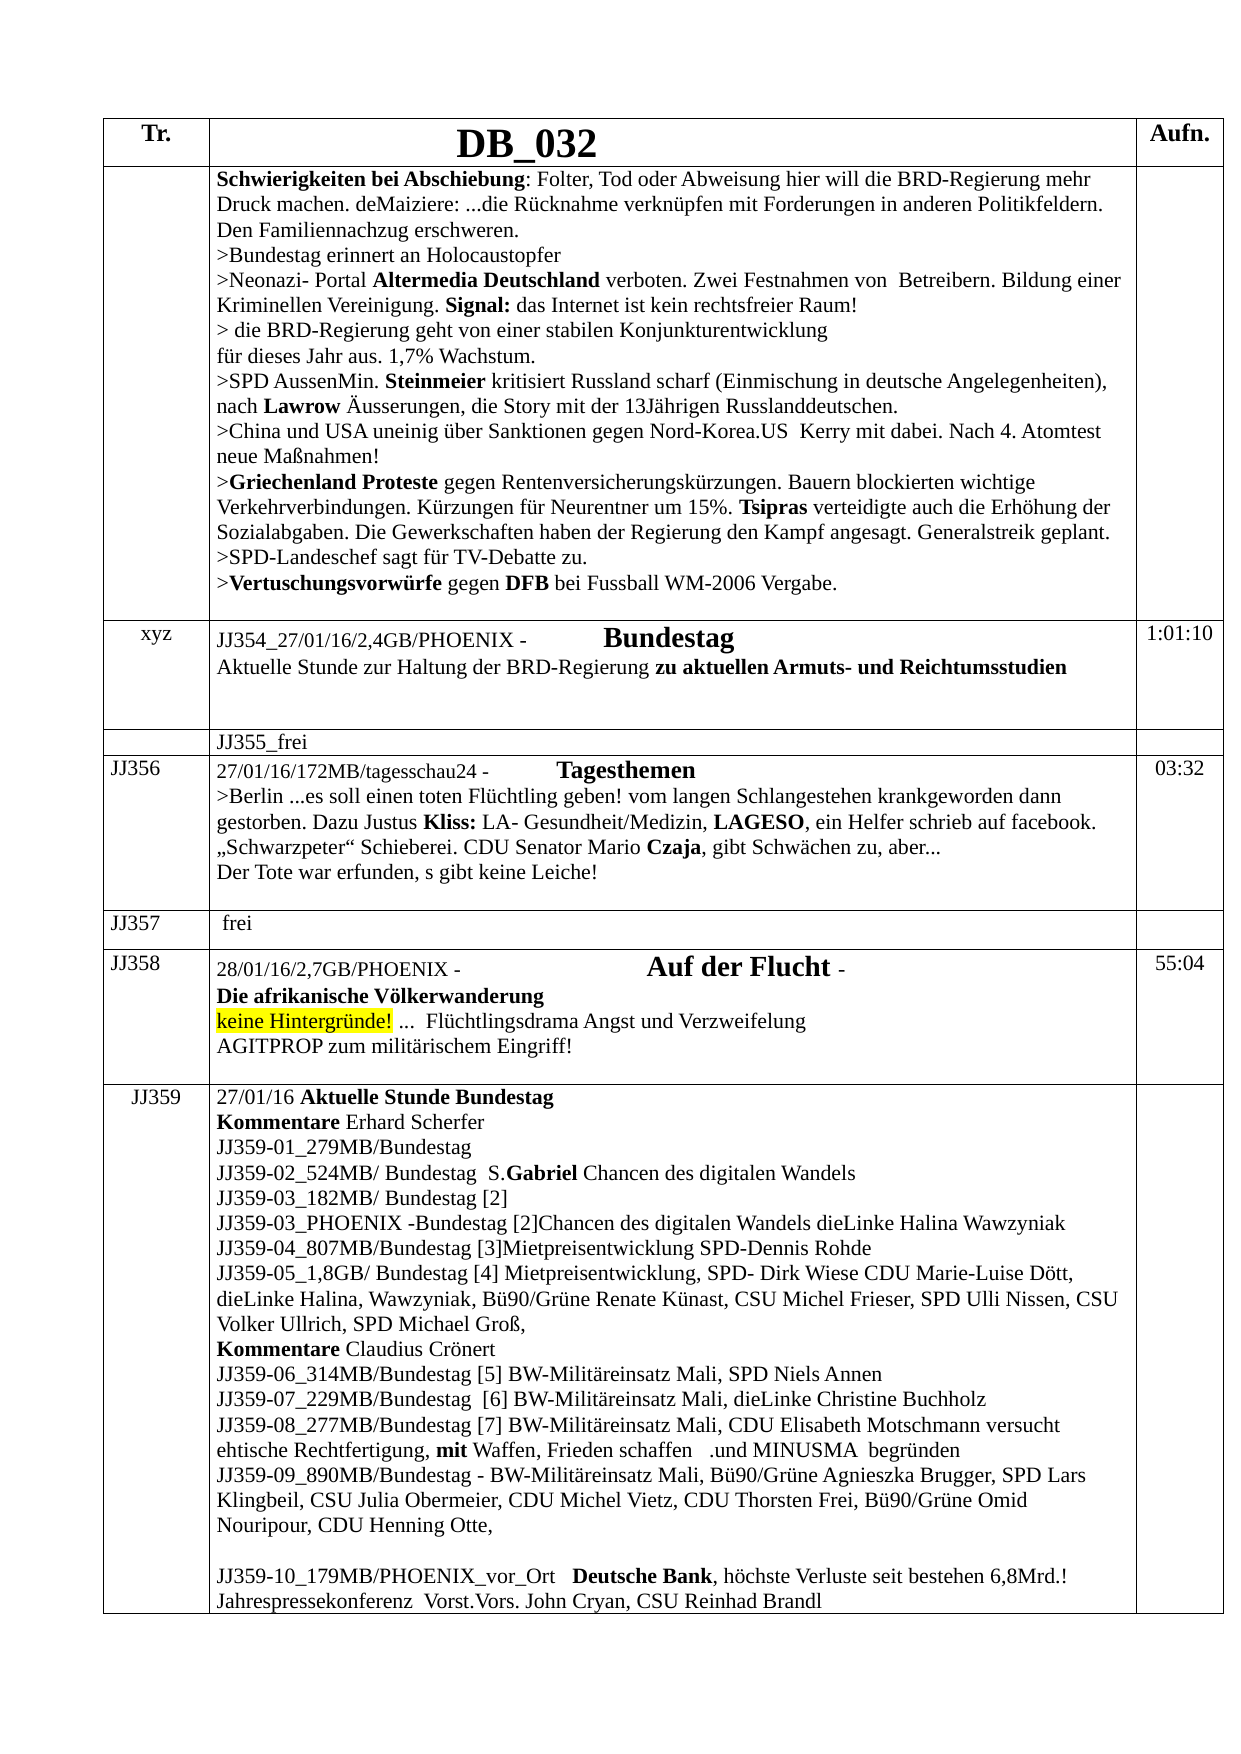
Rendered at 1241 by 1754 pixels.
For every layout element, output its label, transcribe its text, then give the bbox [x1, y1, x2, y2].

table_cell frei [210, 911, 1136, 949]
table_cell JJ355_frei [210, 730, 1136, 754]
table_cell 28/01/16/2,7GB/PHOENIX - Auf der Flucht - Die afrikanische Völkerwanderung keine Hintergründe! ... Flüchtlingsdrama Angst und Verzweifelung AGITPROP zum militärischem Eingriff! [210, 950, 1136, 1084]
table_cell 27/01/16/172MB/tagesschau24 - Tagesthemen >Berlin ...es soll einen toten Flüchtling geben! vom langen Schlangestehen krankgeworden dann gestorben. Dazu Justus Kliss: LA- Gesundheit/Medizin, LAGESO, ein Helfer schrieb auf facebook. „Schwarzpeter“ Schieberei. CDU Senator Mario Czaja, gibt Schwächen zu, aber... Der Tote war erfunden, s gibt keine Leiche! [210, 756, 1136, 909]
table_cell [1137, 911, 1223, 949]
table_cell [1137, 730, 1223, 754]
table_cell [104, 730, 209, 754]
table_cell xyz [104, 621, 209, 729]
table_cell 27/01/16 Aktuelle Stunde Bundestag Kommentare Erhard Scherfer JJ359-01_279MB/Bundestag JJ359-02_524MB/ Bundestag S.Gabriel Chancen des digitalen Wandels JJ359-03_182MB/ Bundestag [2] JJ359-03_PHOENIX -Bundestag [2]Chancen des digitalen Wandels dieLinke Halina Wawzyniak JJ359-04_807MB/Bundestag [3]Mietpreisentwicklung SPD-Dennis Rohde JJ359-05_1,8GB/ Bundestag [4] Mietpreisentwicklung, SPD- Dirk Wiese CDU Marie-Luise Dött, dieLinke Halina, Wawzyniak, Bü90/Grüne Renate Künast, CSU Michel Frieser, SPD Ulli Nissen, CSU Volker Ullrich, SPD Michael Groß, Kommentare Claudius Crönert JJ359-06_314MB/Bundestag [5] BW-Militäreinsatz Mali, SPD Niels Annen JJ359-07_229MB/Bundestag [6] BW-Militäreinsatz Mali, dieLinke Christine Buchholz JJ359-08_277MB/Bundestag [7] BW-Militäreinsatz Mali, CDU Elisabeth Motschmann versucht ehtische Rechtfertigung, mit Waffen, Frieden schaffen .und MINUSMA begründen JJ359-09_890MB/Bundestag - BW-Militäreinsatz Mali, Bü90/Grüne Agnieszka Brugger, SPD Lars Klingbeil, CSU Julia Obermeier, CDU Michel Vietz, CDU Thorsten Frei, Bü90/Grüne Omid Nouripour, CDU Henning Otte, JJ359-10_179MB/PHOENIX_vor_Ort Deutsche Bank, höchste Verluste seit bestehen 6,8Mrd.! Jahrespressekonferenz Vorst.Vors. John Cryan, CSU Reinhad Brandl [210, 1085, 1136, 1613]
table_cell 55:04 [1137, 950, 1223, 1084]
table_cell [104, 167, 209, 620]
table_header DB_032 [210, 119, 1136, 166]
table_cell Schwierigkeiten bei Abschiebung: Folter, Tod oder Abweisung hier will die BRD-Regierung mehr Druck machen. deMaiziere: ...die Rücknahme verknüpfen mit Forderungen in anderen Politikfeldern. Den Familiennachzug erschweren. >Bundestag erinnert an Holocaustopfer >Neonazi- Portal Altermedia Deutschland verboten. Zwei Festnahmen von Betreibern. Bildung einer Kriminellen Vereinigung. Signal: das Internet ist kein rechtsfreier Raum! > die BRD-Regierung geht von einer stabilen Konjunkturentwicklung für dieses Jahr aus. 1,7% Wachstum. >SPD AussenMin. Steinmeier kritisiert Russland scharf (Einmischung in deutsche Angelegenheiten), nach Lawrow Äusserungen, die Story mit der 13Jährigen Russlanddeutschen. >China und USA uneinig über Sanktionen gegen Nord-Korea.US Kerry mit dabei. Nach 4. Atomtest neue Maßnahmen! >Griechenland Proteste gegen Rentenversicherungskürzungen. Bauern blockierten wichtige Verkehrverbindungen. Kürzungen für Neurentner um 15%. Tsipras verteidigte auch die Erhöhung der Sozialabgaben. Die Gewerkschaften haben der Regierung den Kampf angesagt. Generalstreik geplant. >SPD-Landeschef sagt für TV-Debatte zu. >Vertuschungsvorwürfe gegen DFB bei Fussball WM-2006 Vergabe. [210, 167, 1136, 620]
table_header Tr. [104, 119, 209, 166]
table_cell [1137, 167, 1223, 620]
table_header Aufn. [1137, 119, 1223, 166]
table_cell JJ358 [104, 950, 209, 1084]
table_cell 1:01:10 [1137, 621, 1223, 729]
table_cell JJ356 [104, 756, 209, 909]
table_cell JJ359 [104, 1085, 209, 1613]
table_cell JJ354_27/01/16/2,4GB/PHOENIX - Bundestag Aktuelle Stunde zur Haltung der BRD-Regierung zu aktuellen Armuts- und Reichtumsstudien [210, 621, 1136, 729]
table_cell [1137, 1085, 1223, 1613]
table_cell 03:32 [1137, 756, 1223, 909]
table_cell JJ357 [104, 911, 209, 949]
